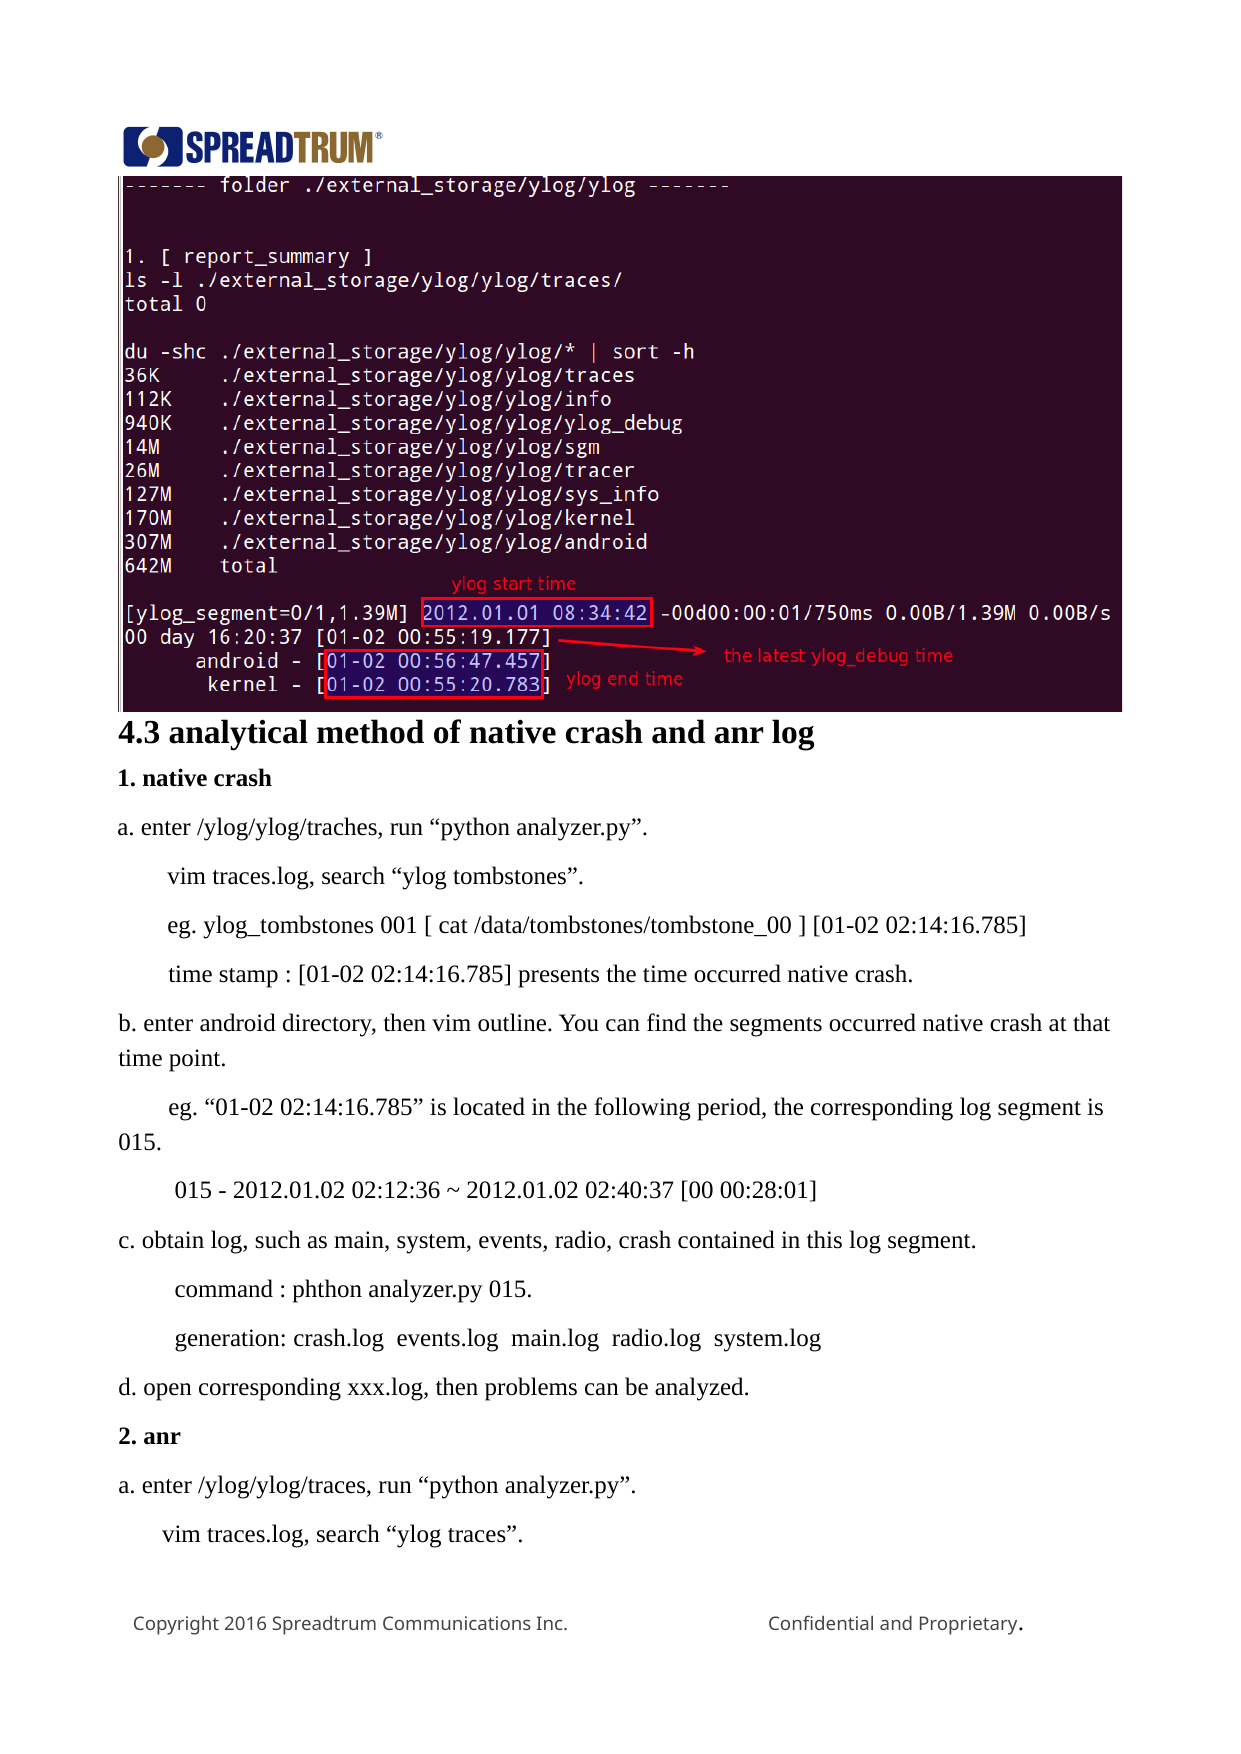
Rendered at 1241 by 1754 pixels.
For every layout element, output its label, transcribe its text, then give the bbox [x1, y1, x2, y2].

picture [118, 176, 1123, 712]
text command : phthon analyzer.py 015. [118, 1274, 1122, 1302]
list eg. ylog_tombstones 001 [ cat /data/tombstones/tombstone_00 ] [01-02 02:14:16.785] [79, 910, 1122, 939]
text time stamp : [01-02 02:14:16.785] presents the time occurred native crash. [118, 959, 1122, 988]
text 2. anr [118, 1421, 1122, 1450]
text eg. “01-02 02:14:16.785” is located in the following period, the corresponding log segment is 015. [118, 1092, 1122, 1155]
text b. enter android directory, then vim outline. You can find the segments occurred native crash at that time point. [118, 1008, 1122, 1072]
text vim traces.log, search “ylog traces”. [118, 1519, 1122, 1548]
text a. enter /ylog/ylog/traces, run “python analyzer.py”. [118, 1470, 1122, 1499]
picture [120, 123, 386, 168]
list 1. native crash [79, 763, 1122, 792]
subtitle 4.3 analytical method of native crash and anr log [118, 712, 1122, 751]
text 015 - 2012.01.02 02:12:36 ~ 2012.01.02 02:40:37 [00 00:28:01] [118, 1176, 1122, 1204]
list a. enter /ylog/ylog/traches, run “python analyzer.py”. [79, 812, 1122, 841]
list vim traces.log, search “ylog tombstones”. [79, 861, 1122, 890]
text generation: crash.log events.log main.log radio.log system.log [118, 1323, 1122, 1352]
text c. obtain log, such as main, system, events, radio, crash contained in this log segment. [118, 1225, 1122, 1253]
text d. open corresponding xxx.log, then problems can be analyzed. [118, 1372, 1122, 1401]
